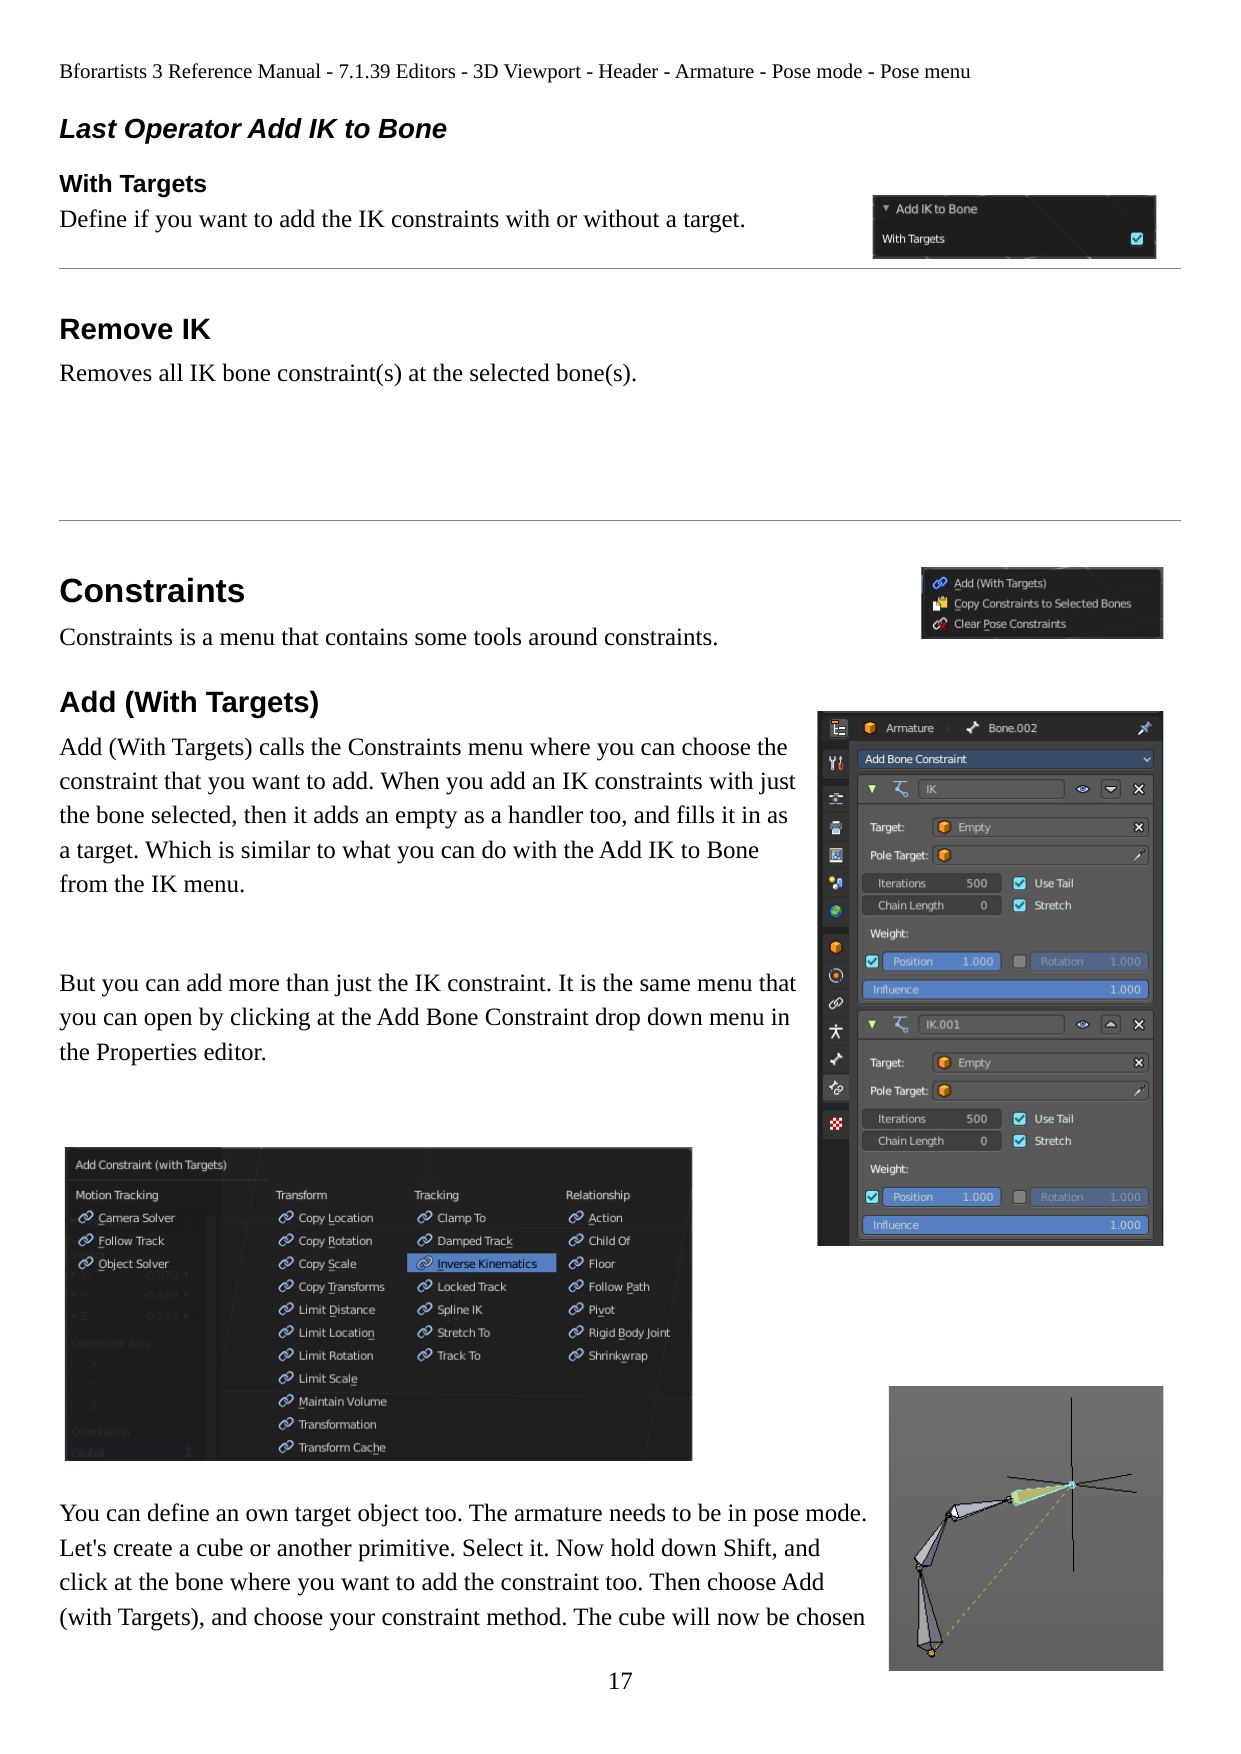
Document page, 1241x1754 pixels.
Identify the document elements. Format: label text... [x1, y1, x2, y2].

text But you can add more than just the IK constraint. It is the same menu that you can open by clicking at the Add Bone Constraint drop down menu in the Properties editor. [59, 968, 817, 1065]
picture [64, 1147, 693, 1461]
subtitle Constraints [59, 571, 921, 609]
text Define if you want to add the IK constraints with or without a target. [59, 204, 872, 233]
subtitle [1164, 571, 1181, 609]
text You can define an own target object too. The armature needs to be in pose mode. Let's create a cube or another primitive. Select it. Now hold down Shift, and click at the bone where you want to add the constraint too. Then choose Add (with Targets), and choose your constraint method. The cube will now be chosen [59, 1498, 888, 1630]
text Constraints is a menu that contains some tools around constraints. [59, 622, 1181, 650]
text Removes all IK bone constraint(s) at the selected bone(s). [59, 358, 1181, 387]
subtitle Last Operator Add IK to Bone [59, 113, 1181, 144]
picture [817, 711, 1164, 1246]
subtitle Remove IK [59, 312, 1181, 346]
picture [872, 195, 1157, 259]
text Add (With Targets) calls the Constraints menu where you can choose the constraint that you want to add. When you add an IK constraints with just the bone selected, then it adds an empty as a handler too, and fills it in as a target. Which is similar to what you can do with the Add IK to Bone from the IK menu. [59, 732, 817, 898]
subtitle Add (With Targets) [59, 685, 1181, 719]
subtitle With Targets [59, 169, 1181, 198]
picture [888, 1386, 1164, 1671]
picture [921, 567, 1164, 639]
